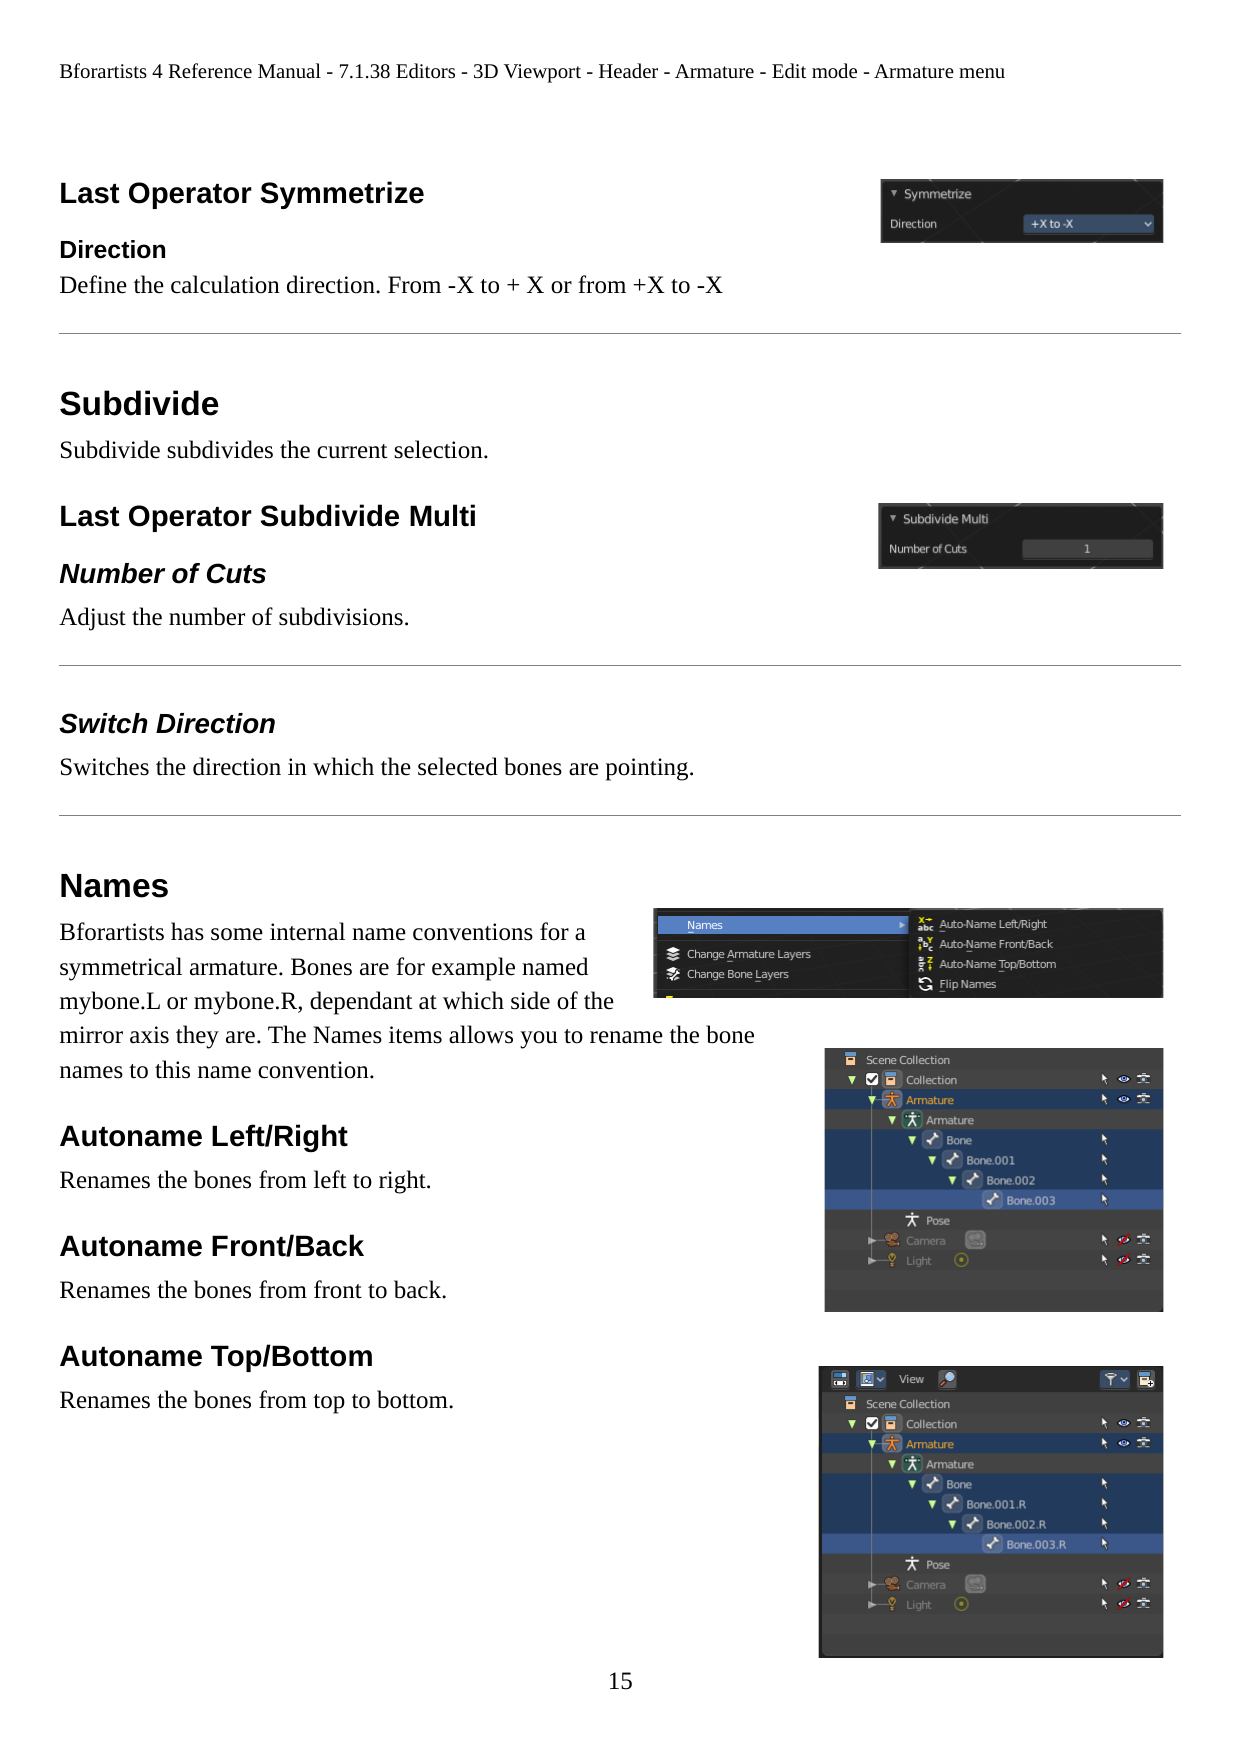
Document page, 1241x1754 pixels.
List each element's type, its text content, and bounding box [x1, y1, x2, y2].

text Renames the bones from left to right. [59, 1165, 824, 1194]
text Renames the bones from front to back. [59, 1275, 824, 1303]
text Define the calculation direction. From -X to + X or from +X to -X [59, 270, 1181, 298]
picture [653, 908, 1164, 998]
picture [880, 179, 1164, 243]
subtitle Autoname Left/Right [59, 1119, 824, 1152]
subtitle Last Operator Symmetrize [59, 176, 1181, 210]
subtitle Names [59, 866, 1181, 904]
subtitle Autoname Front/Back [59, 1228, 824, 1262]
subtitle Last Operator Subdivide Multi [59, 499, 1181, 532]
subtitle Direction [59, 235, 1181, 263]
subtitle [1164, 1228, 1181, 1262]
subtitle Number of Cuts [59, 557, 1181, 589]
text Subdivide subdivides the current selection. [59, 435, 1181, 464]
picture [818, 1366, 1164, 1658]
text Renames the bones from top to bottom. [59, 1385, 818, 1413]
subtitle Autoname Top/Bottom [59, 1338, 1181, 1372]
subtitle Switch Direction [59, 707, 1181, 739]
picture [878, 503, 1164, 569]
subtitle [1164, 1119, 1181, 1152]
text Bforartists has some internal name conventions for a symmetrical armature. Bones are for example named mybone.L or mybone.R, dependant at which side of the mirror axis they are. The Names items allows you to rename the bone names to this name convention. [59, 998, 1181, 1084]
subtitle Subdivide [59, 384, 1181, 422]
text Switches the direction in which the selected bones are pointing. [59, 752, 1181, 781]
text Adjust the number of subdivisions. [59, 602, 1181, 631]
picture [824, 1048, 1164, 1312]
